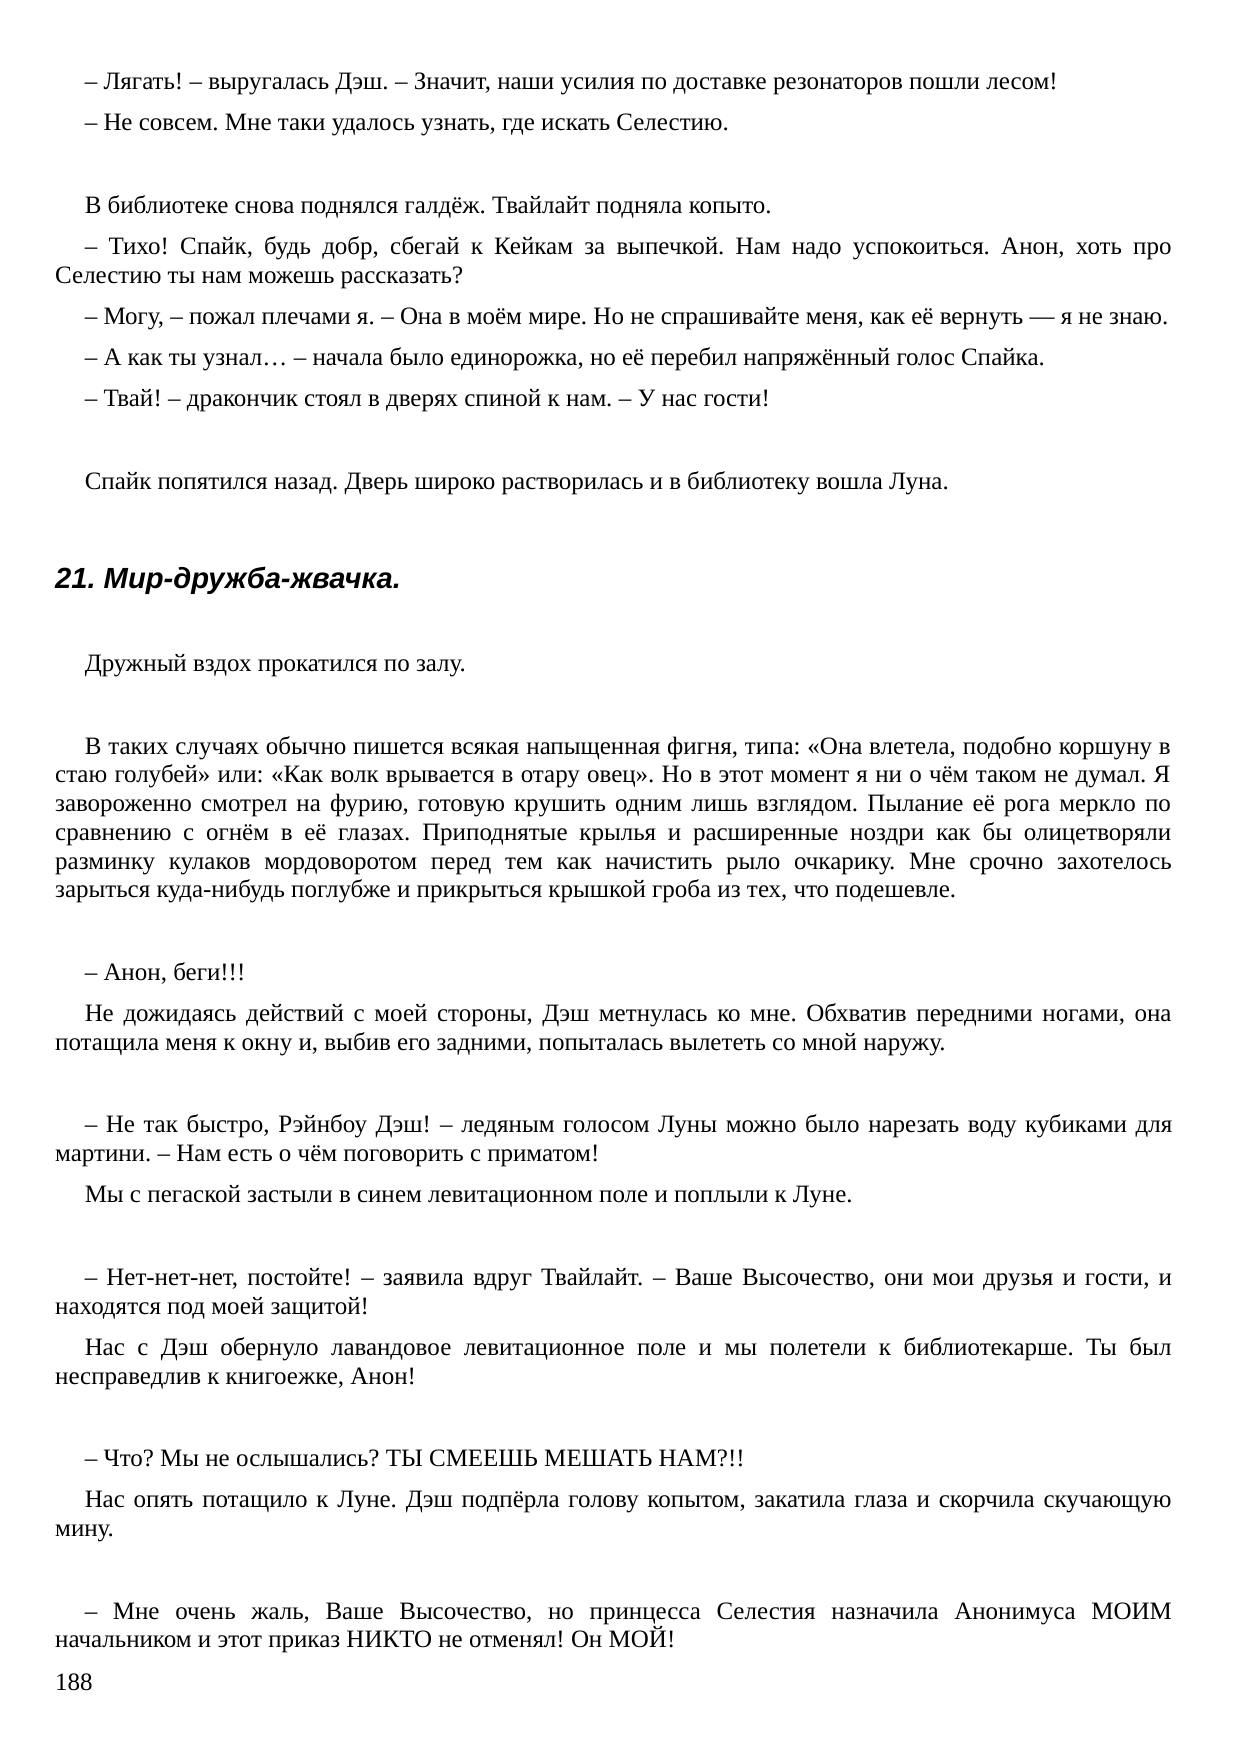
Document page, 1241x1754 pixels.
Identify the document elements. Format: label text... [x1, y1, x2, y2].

text – Что? Мы не ослышались? ТЫ СМЕЕШЬ МЕШАТЬ НАМ?!! [55, 1443, 1173, 1472]
text – Мне очень жаль, Ваше Высочество, но принцесса Селестия назначила Анонимуса МОИМ начальником и этот приказ НИКТО не отменял! Он МОЙ! [55, 1596, 1173, 1653]
text Нас опять потащило к Луне. Дэш подпёрла голову копытом, закатила глаза и скорчила скучающую мину. [55, 1484, 1173, 1542]
text – Твай! – дракончик стоял в дверях спиной к нам. – У нас гости! [55, 383, 1173, 412]
text Нас с Дэш обернуло лавандовое левитационное поле и мы полетели к библиотекарше. Ты был несправедлив к книгоежке, Анон! [55, 1332, 1173, 1389]
text Спайк попятился назад. Дверь широко растворилась и в библиотеку вошла Луна. [55, 466, 1173, 495]
subtitle 21. Мир-дружба-жвачка. [55, 561, 1173, 594]
text – Могу, – пожал плечами я. – Она в моём мире. Но не спрашивайте меня, как её вернуть — я не знаю. [55, 301, 1173, 330]
text – Нет-нет-нет, постойте! – заявила вдруг Твайлайт. – Ваше Высочество, они мои друзья и гости, и находятся под моей защитой! [55, 1262, 1173, 1319]
text Дружный вздох прокатился по залу. [55, 648, 1173, 677]
text В библиотеке снова поднялся галдёж. Твайлайт подняла копыто. [55, 190, 1173, 218]
text – Анон, беги!!! [55, 957, 1173, 986]
text Мы с пегаской застыли в синем левитационном поле и поплыли к Луне. [55, 1179, 1173, 1208]
text – Не так быстро, Рэйнбоу Дэш! – ледяным голосом Луны можно было нарезать воду кубиками для мартини. – Нам есть о чём поговорить с приматом! [55, 1109, 1173, 1167]
text В таких случаях обычно пишется всякая напыщенная фигня, типа: «Она влетела, подобно коршуну в стаю голубей» или: «Как волк врывается в отару овец». Но в этот момент я ни о чём таком не думал. Я завороженно смотрел на фурию, готовую крушить одним лишь взглядом. Пылание её рога меркло по сравнению с огнём в её глазах. Приподнятые крылья и расширенные ноздри как бы олицетворяли разминку кулаков мордоворотом перед тем как начистить рыло очкарику. Мне срочно захотелось зарыться куда-нибудь поглубже и прикрыться крышкой гроба из тех, что подешевле. [55, 731, 1173, 903]
text Не дожидаясь действий с моей стороны, Дэш метнулась ко мне. Обхватив передними ногами, она потащила меня к окну и, выбив его задними, попыталась вылететь со мной наружу. [55, 998, 1173, 1056]
text – Не совсем. Мне таки удалось узнать, где искать Селестию. [55, 107, 1173, 136]
text – Лягать! – выругалась Дэш. – Значит, наши усилия по доставке резонаторов пошли лесом! [55, 66, 1173, 95]
text – Тихо! Спайк, будь добр, сбегай к Кейкам за выпечкой. Нам надо успокоиться. Анон, хоть про Селестию ты нам можешь рассказать? [55, 231, 1173, 288]
text – А как ты узнал… – начала было единорожка, но её перебил напряжённый голос Спайка. [55, 342, 1173, 371]
